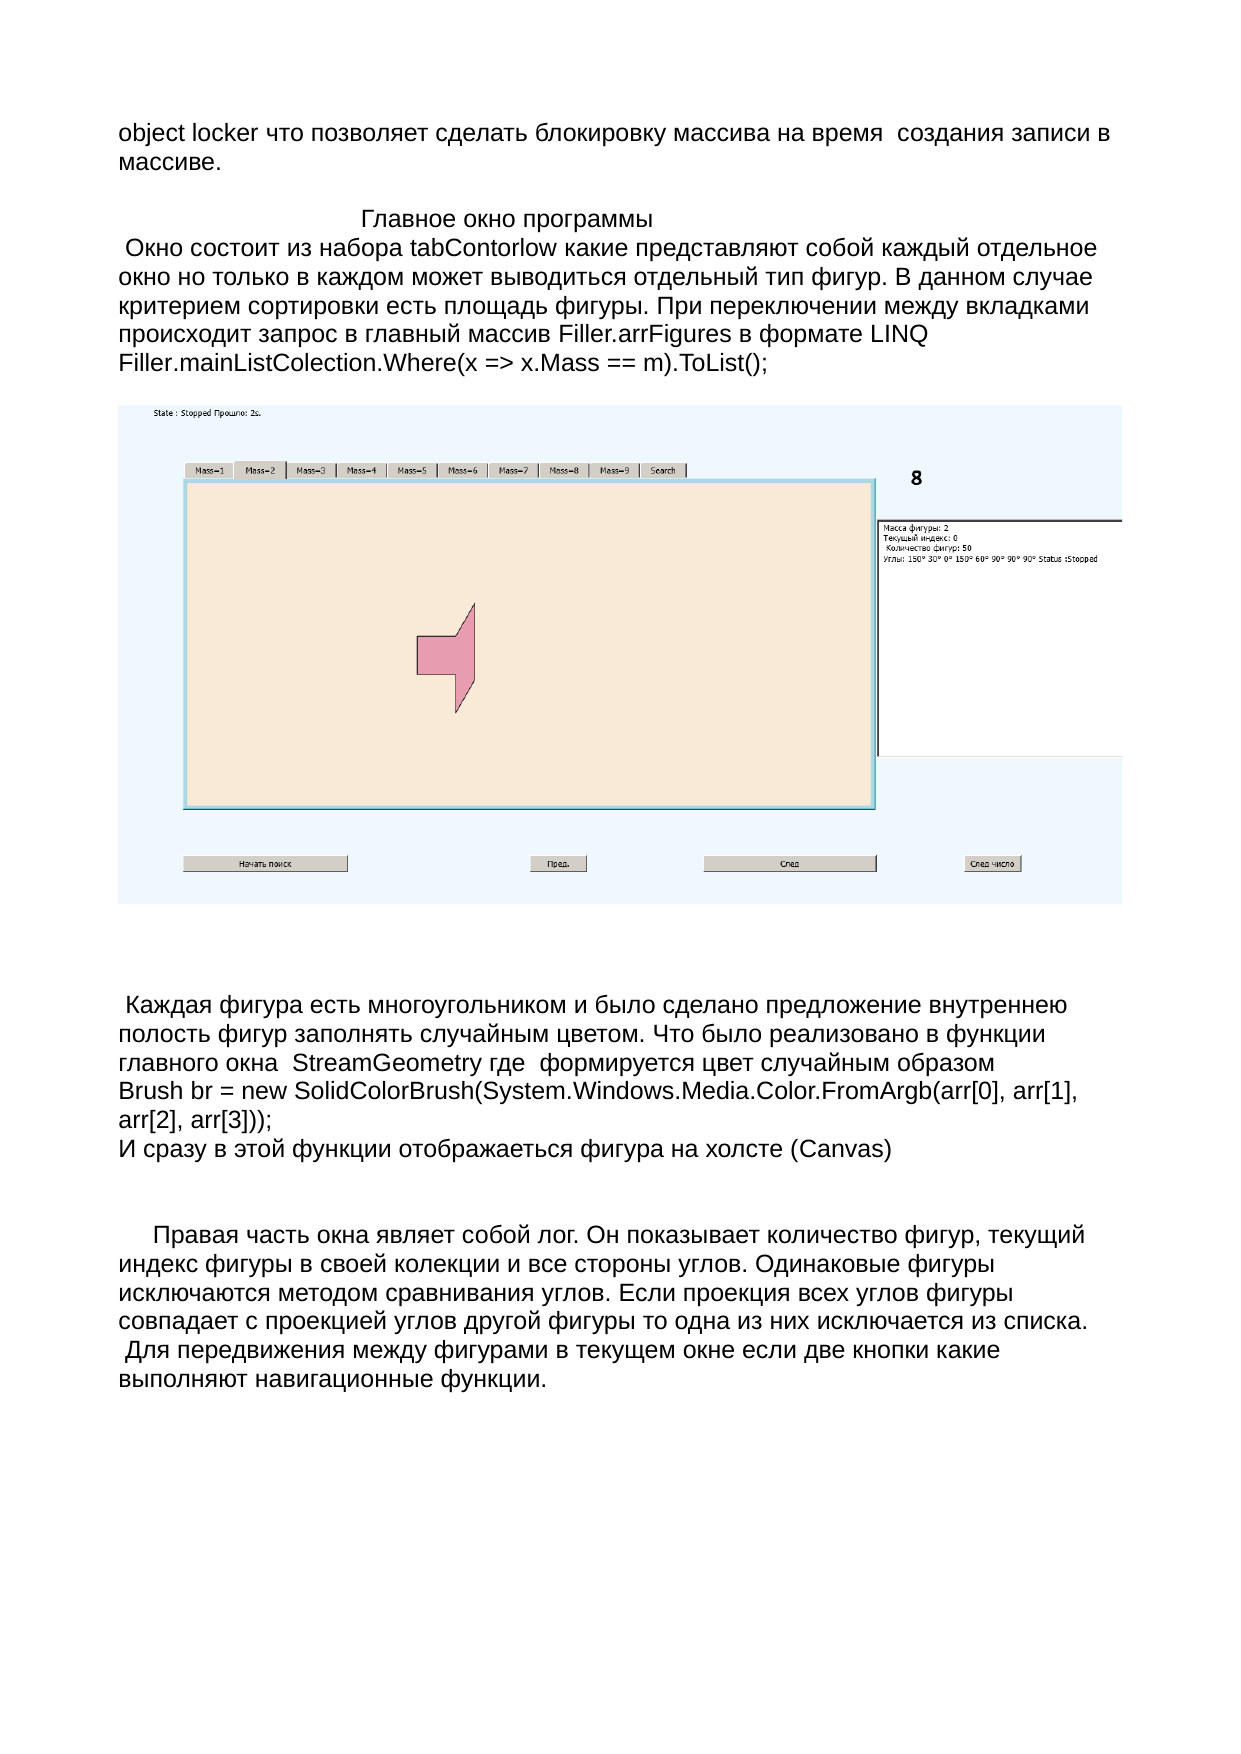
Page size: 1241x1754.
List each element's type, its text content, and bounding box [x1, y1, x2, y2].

picture [118, 405, 1123, 904]
text И сразу в этой функции отображаеться фигура на холсте (Canvas) [118, 1134, 1122, 1162]
text Окно состоит из набора tabContorlow какие представляют собой каждый отдельное окно но только в каждом может выводиться отдельный тип фигур. В данном случае критерием сортировки есть площадь фигуры. При переключении между вкладками происходит запрос в главный массив Filler.arrFigures в формате LINQ Filler.mainListColection.Where(x => x.Mass == m).ToList(); [118, 233, 1122, 377]
text Brush br = new SolidColorBrush(System.Windows.Media.Color.FromArgb(arr[0], arr[1], arr[2], arr[3])); [118, 1076, 1122, 1134]
text Главное окно программы [118, 204, 1122, 233]
text Каждая фигура есть многоугольником и было сделано предложение внутреннею полость фигур заполнять случайным цветом. Что было реализовано в функции главного окна StreamGeometry где формируется цвет случайным образом [118, 990, 1122, 1076]
text object locker что позволяет сделать блокировку массива на время создания записи в массиве. [118, 118, 1122, 176]
text Для передвижения между фигурами в текущем окне если две кнопки какие выполняют навигационные функции. [118, 1335, 1122, 1392]
text Правая часть окна являет собой лог. Он показывает количество фигур, текущий индекс фигуры в своей колекции и все стороны углов. Одинаковые фигуры исключаются методом сравнивания углов. Если проекция всех углов фигуры совпадает с проекцией углов другой фигуры то одна из них исключается из списка. [118, 1220, 1122, 1335]
